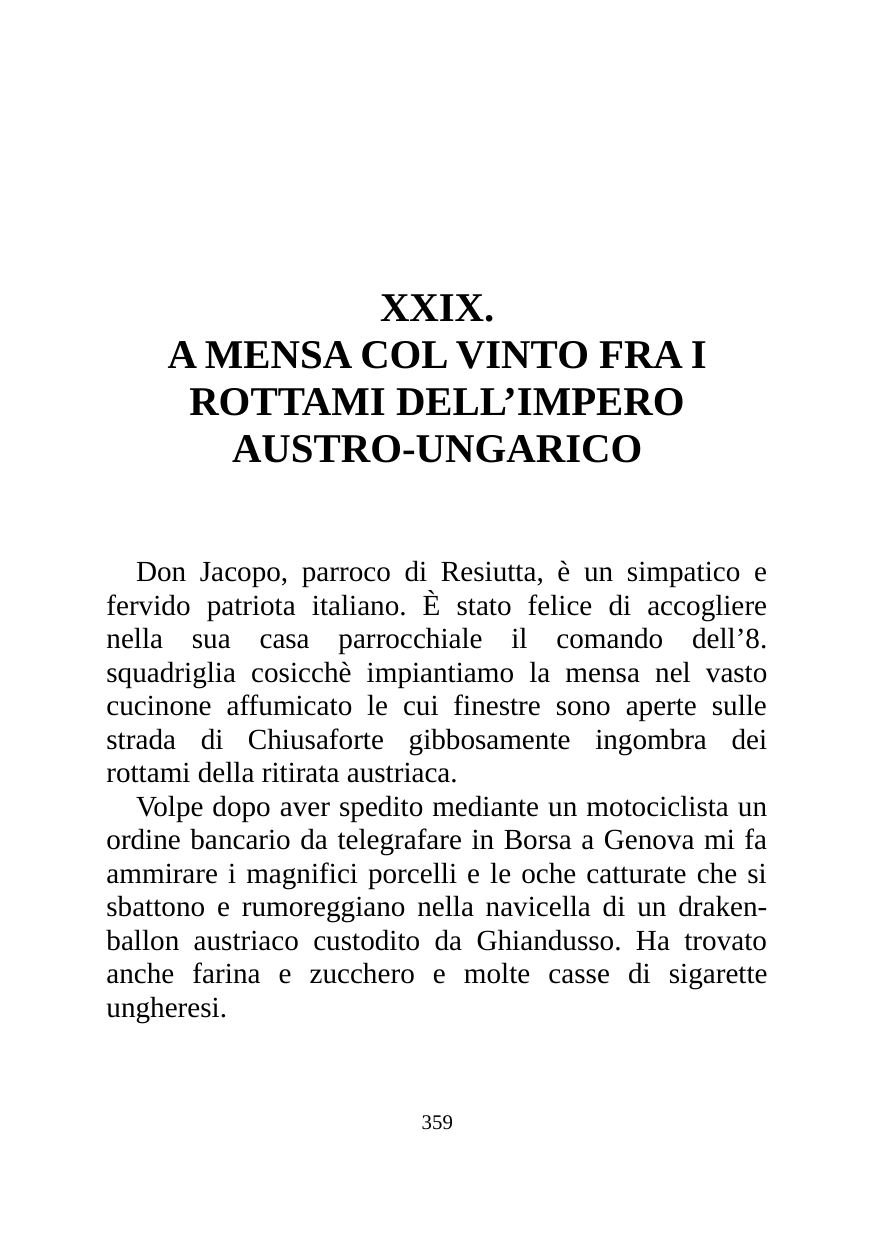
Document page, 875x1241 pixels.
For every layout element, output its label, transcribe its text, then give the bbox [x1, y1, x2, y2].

subtitle XXIX. A MENSA COL VINTO FRA I ROTTAMI DELL’IMPERO AUSTRO-UNGARICO [106, 283, 768, 471]
text Volpe dopo aver spedito mediante un motociclista un ordine bancario da telegrafare in Borsa a Genova mi fa ammirare i magnifici porcelli e le oche catturate che si sbattono e rumoreggiano nella navicella di un draken-ballon austriaco custodito da Ghiandusso. Ha trovato anche farina e zucchero e molte casse di sigarette ungheresi. [106, 789, 768, 1024]
text Don Jacopo, parroco di Resiutta, è un simpatico e fervido patriota italiano. È stato felice di accogliere nella sua casa parrocchiale il comando dell’8. squadriglia cosicchè impiantiamo la mensa nel vasto cucinone affumicato le cui finestre sono aperte sulle strada di Chiusaforte gibbosamente ingombra dei rottami della ritirata austriaca. [106, 554, 768, 789]
